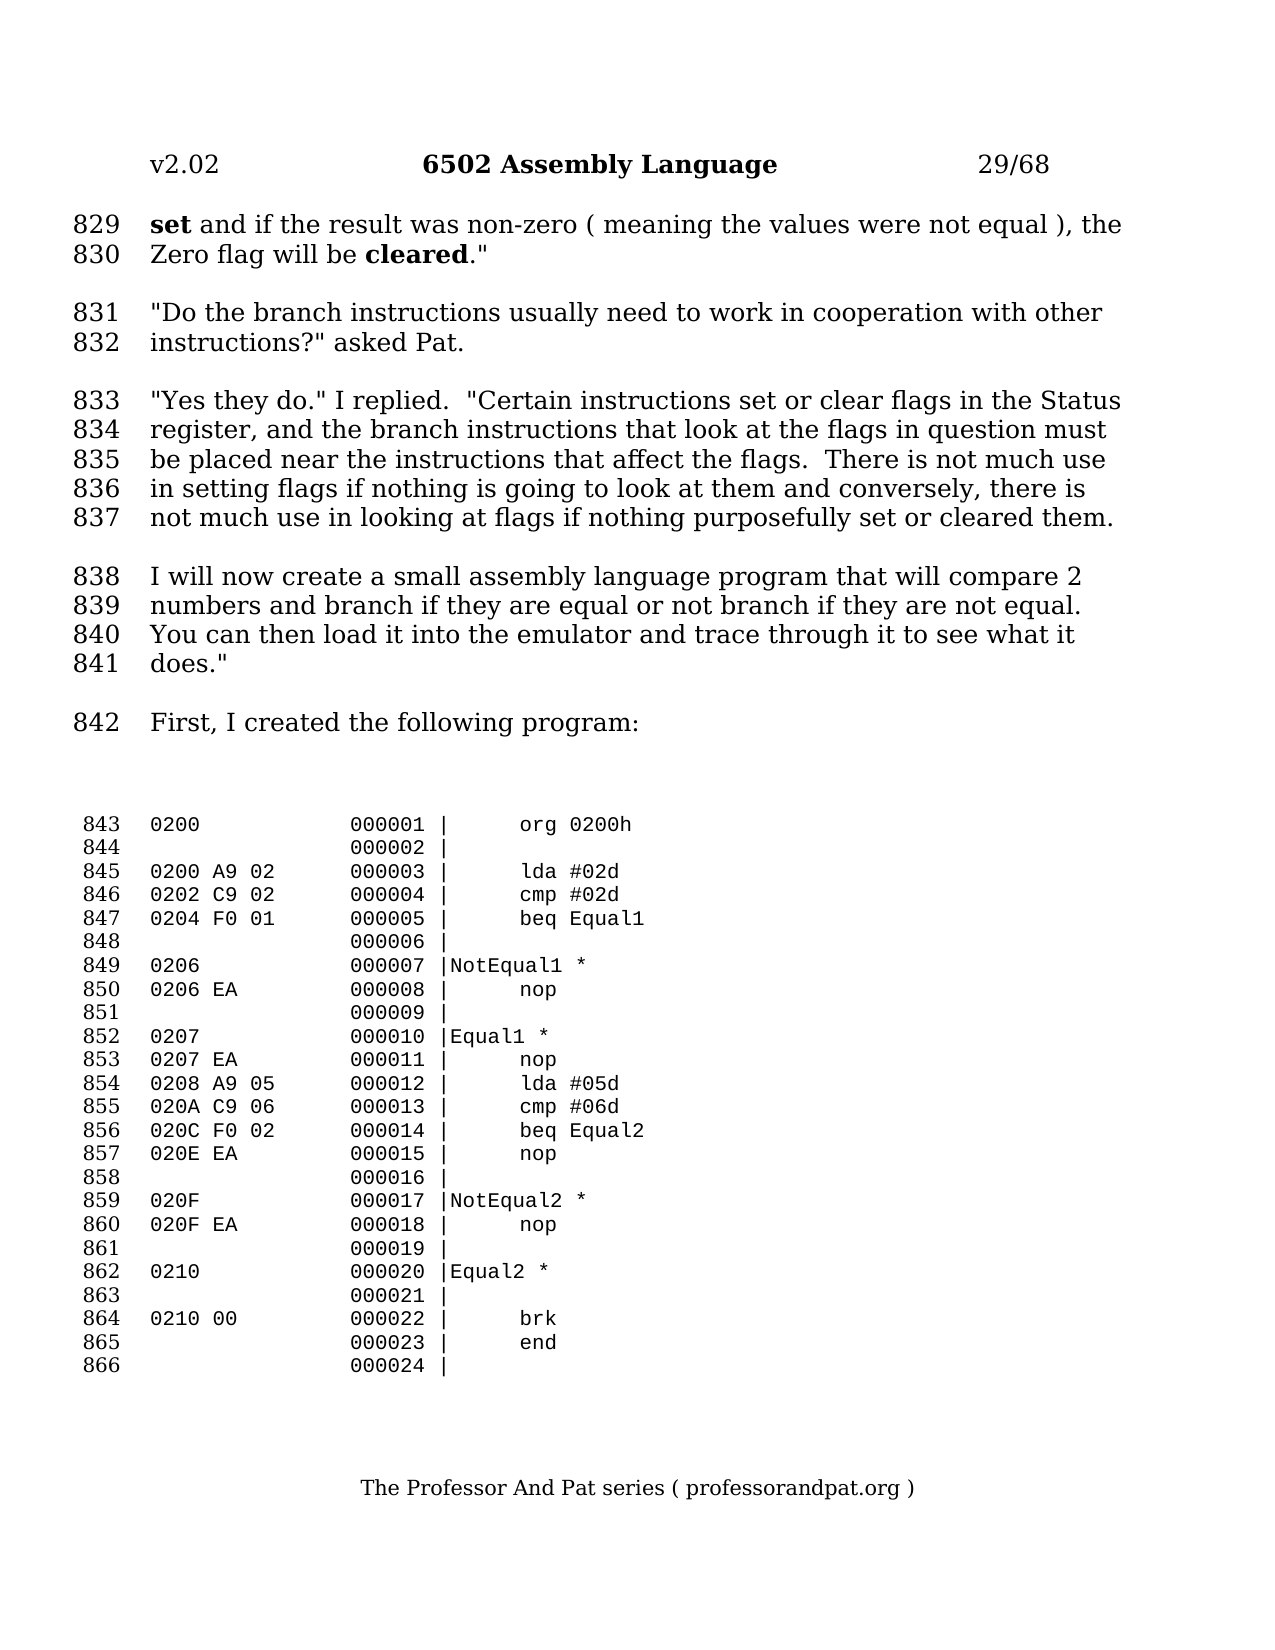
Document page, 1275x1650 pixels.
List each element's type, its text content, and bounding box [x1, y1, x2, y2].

text I will now create a small assembly language program that will compare 2 numbers and branch if they are equal or not branch if they are not equal. You can then load it into the emulator and trace through it to see what it does." [150, 562, 1125, 679]
text 0204 F0 01 000005 | beq Equal1 [150, 908, 1125, 932]
text 0200 A9 02 000003 | lda #02d [150, 861, 1125, 884]
text 020C F0 02 000014 | beq Equal2 [150, 1120, 1125, 1143]
text 020F 000017 |NotEqual2 * [150, 1191, 1125, 1214]
text 020F EA 000018 | nop [150, 1214, 1125, 1238]
text 020E EA 000015 | nop [150, 1143, 1125, 1167]
text 000024 | [150, 1355, 1125, 1379]
text 0206 EA 000008 | nop [150, 979, 1125, 1002]
text 000021 | [150, 1285, 1125, 1308]
text 0200 000001 | org 0200h [150, 814, 1125, 837]
text 0208 A9 05 000012 | lda #05d [150, 1073, 1125, 1096]
text 0207 000010 |Equal1 * [150, 1026, 1125, 1049]
text "Do the branch instructions usually need to work in cooperation with other instructions?" asked Pat. [150, 298, 1125, 357]
text 0202 C9 02 000004 | cmp #02d [150, 884, 1125, 908]
text 0206 000007 |NotEqual1 * [150, 955, 1125, 979]
text 0210 00 000022 | brk [150, 1308, 1125, 1332]
text 020A C9 06 000013 | cmp #06d [150, 1096, 1125, 1120]
text "Yes they do." I replied. "Certain instructions set or clear flags in the Status register, and the branch instructions that look at the flags in question must be placed near the instructions that affect the flags. There is not much use in setting flags if nothing is going to look at them and conversely, there is not much use in looking at flags if nothing purposefully set or cleared them. [150, 386, 1125, 533]
text First, I created the following program: [150, 708, 1125, 737]
text 0207 EA 000011 | nop [150, 1049, 1125, 1073]
text set and if the result was non-zero ( meaning the values were not equal ), the Zero flag will be cleared." [150, 210, 1125, 269]
text 000009 | [150, 1002, 1125, 1026]
text 0210 000020 |Equal2 * [150, 1261, 1125, 1285]
text 000006 | [150, 932, 1125, 955]
text 000002 | [150, 837, 1125, 861]
text 000019 | [150, 1238, 1125, 1261]
text 000023 | end [150, 1332, 1125, 1355]
text 000016 | [150, 1167, 1125, 1191]
